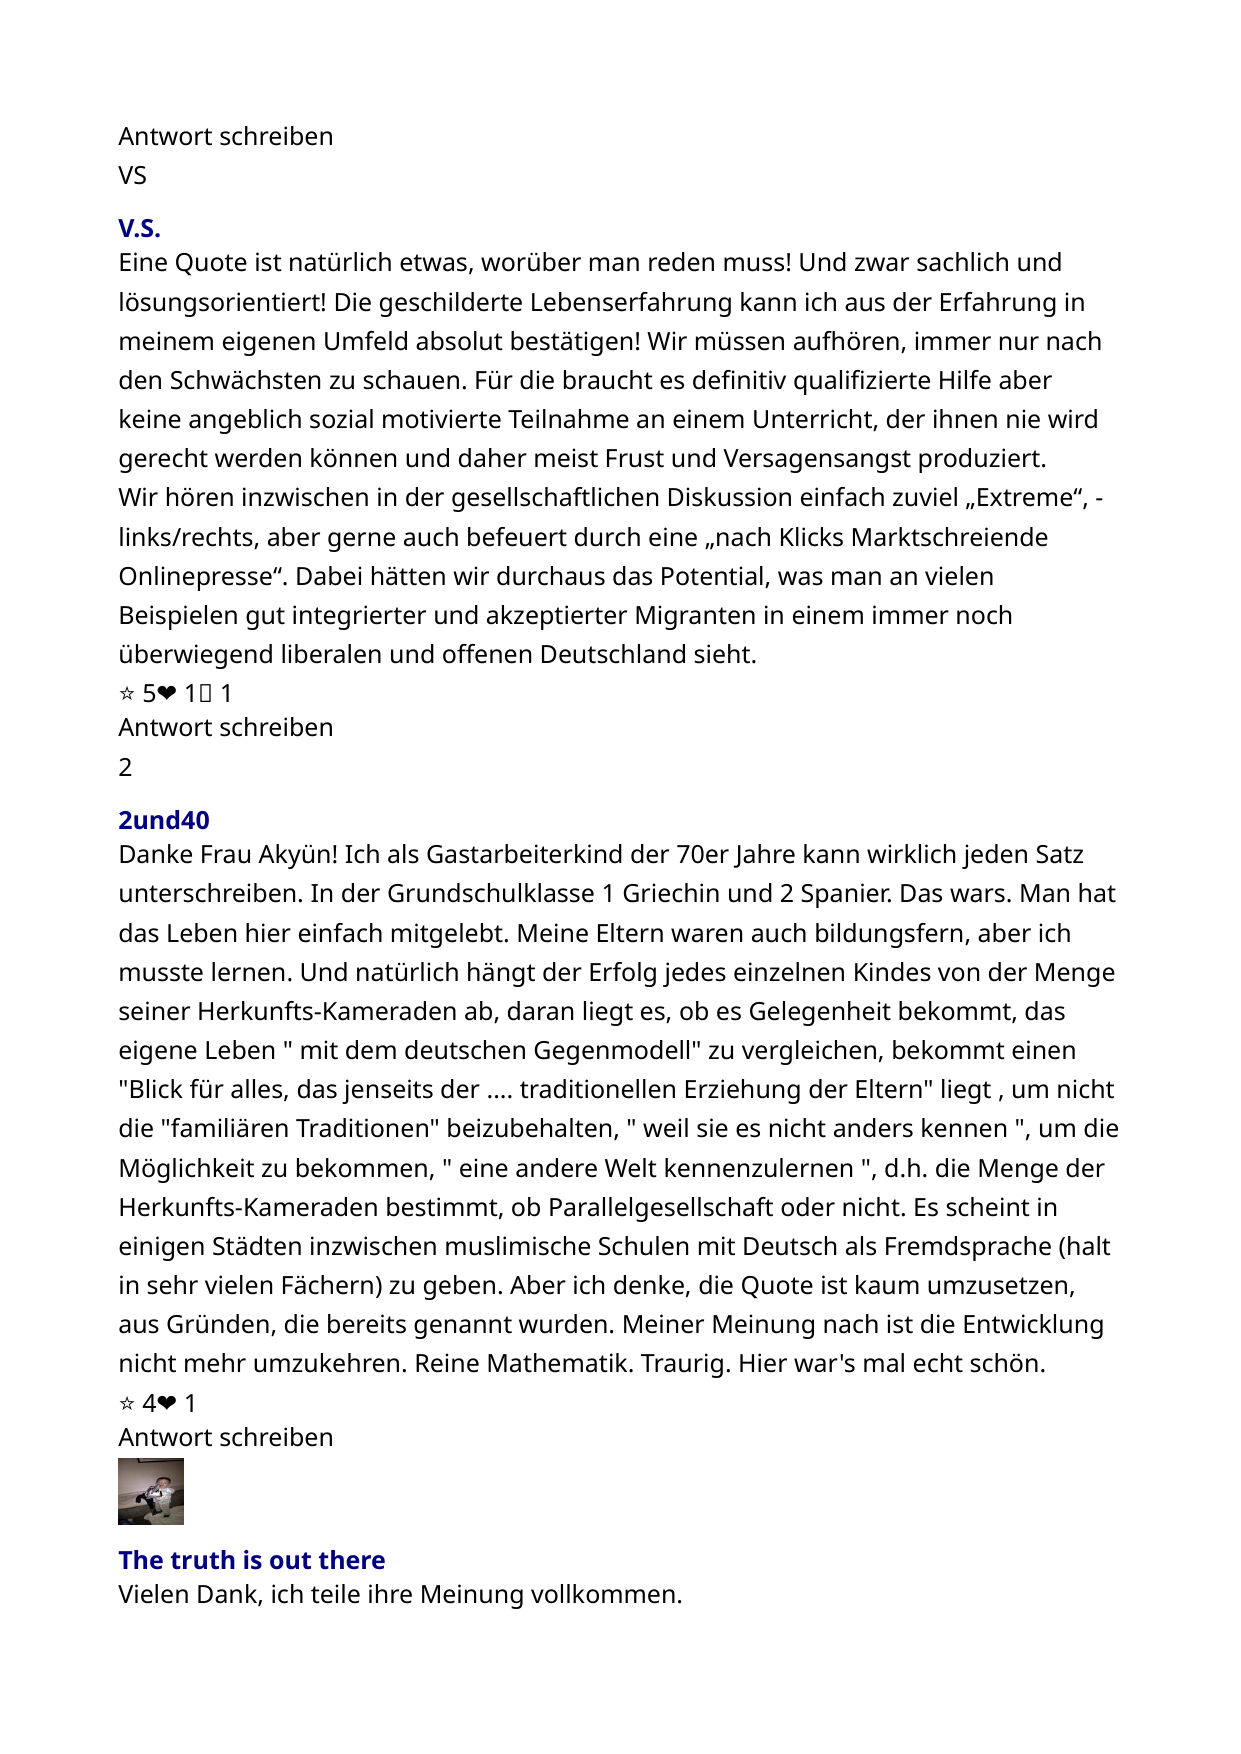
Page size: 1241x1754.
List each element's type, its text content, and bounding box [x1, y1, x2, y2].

text Vielen Dank, ich teile ihre Meinung vollkommen. [118, 1577, 1122, 1611]
subtitle V.S. [118, 211, 1122, 245]
subtitle The truth is out there [118, 1543, 1122, 1577]
text 2 [118, 749, 1122, 783]
text VS [118, 157, 1122, 191]
text Wir hören inzwischen in der gesellschaftlichen Diskussion einfach zuviel „Extreme“, -links/rechts, aber gerne auch befeuert durch eine „nach Klicks Marktschreiende Onlinepresse“. Dabei hätten wir durchaus das Potential, was man an vielen Beispielen gut integrierter und akzeptierter Migranten in einem immer noch überwiegend liberalen und offenen Deutschland sieht. [118, 480, 1122, 671]
text Antwort schreiben [118, 118, 1122, 152]
picture [118, 1458, 184, 1525]
text Eine Quote ist natürlich etwas, worüber man reden muss! Und zwar sachlich und lösungsorientiert! Die geschilderte Lebenserfahrung kann ich aus der Erfahrung in meinem eigenen Umfeld absolut bestätigen! Wir müssen aufhören, immer nur nach den Schwächsten zu schauen. Für die braucht es definitiv qualifizierte Hilfe aber keine angeblich sozial motivierte Teilnahme an einem Unterricht, der ihnen nie wird gerecht werden können und daher meist Frust und Versagensangst produziert. [118, 245, 1122, 475]
text Antwort schreiben [118, 710, 1122, 744]
text Danke Frau Akyün! Ich als Gastarbeiterkind der 70er Jahre kann wirklich jeden Satz unterschreiben. In der Grundschulklasse 1 Griechin und 2 Spanier. Das wars. Man hat das Leben hier einfach mitgelebt. Meine Eltern waren auch bildungsfern, aber ich musste lernen. Und natürlich hängt der Erfolg jedes einzelnen Kindes von der Menge seiner Herkunfts-Kameraden ab, daran liegt es, ob es Gelegenheit bekommt, das eigene Leben " mit dem deutschen Gegenmodell" zu vergleichen, bekommt einen "Blick für alles, das jenseits der .... traditionellen Erziehung der Eltern" liegt , um nicht die "familiären Traditionen" beizubehalten, " weil sie es nicht anders kennen ", um die Möglichkeit zu bekommen, " eine andere Welt kennenzulernen ", d.h. die Menge der Herkunfts-Kameraden bestimmt, ob Parallelgesellschaft oder nicht. Es scheint in einigen Städten inzwischen muslimische Schulen mit Deutsch als Fremdsprache (halt in sehr vielen Fächern) zu geben. Aber ich denke, die Quote ist kaum umzusetzen, aus Gründen, die bereits genannt wurden. Meiner Meinung nach ist die Entwicklung nicht mehr umzukehren. Reine Mathematik. Traurig. Hier war's mal echt schön. [118, 837, 1122, 1380]
subtitle 2und40 [118, 803, 1122, 837]
text ⭐️ 4❤️ 1 [118, 1385, 1122, 1419]
text Antwort schreiben [118, 1419, 1122, 1453]
text ⭐️ 5❤️ 1🤨 1 [118, 676, 1122, 710]
